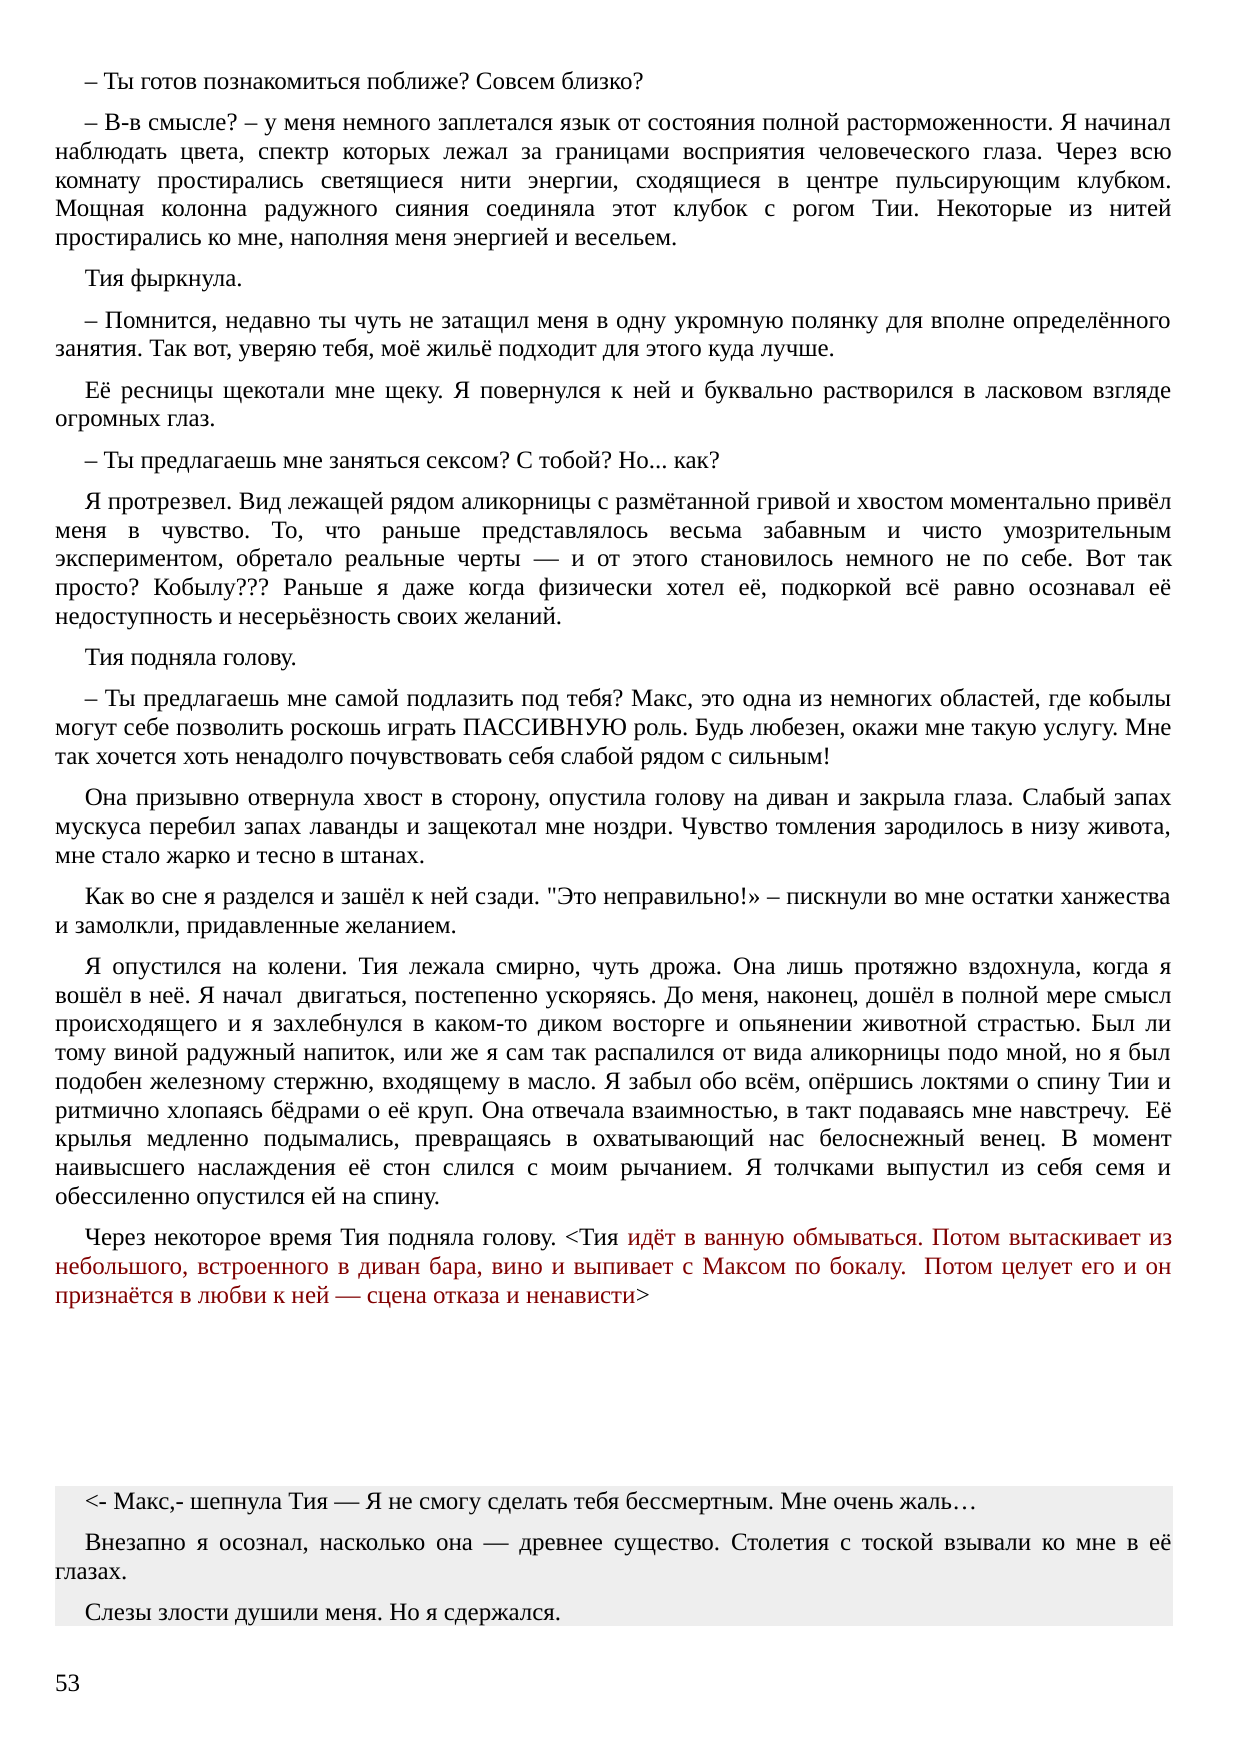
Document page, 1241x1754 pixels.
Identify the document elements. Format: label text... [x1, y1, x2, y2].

text Тия подняла голову. [55, 642, 1173, 671]
text Её ресницы щекотали мне щеку. Я повернулся к ней и буквально растворился в ласковом взгляде огромных глаз. [55, 375, 1173, 432]
text Слезы злости душили меня. Но я сдержался. [55, 1597, 1173, 1626]
text – В-в смысле? – у меня немного заплетался язык от состояния полной расторможенности. Я начинал наблюдать цвета, спектр которых лежал за границами восприятия человеческого глаза. Через всю комнату простирались светящиеся нити энергии, сходящиеся в центре пульсирующим клубком. Мощная колонна радужного сияния соединяла этот клубок с рогом Тии. Некоторые из нитей простирались ко мне, наполняя меня энергией и весельем. [55, 107, 1173, 251]
text Как во сне я разделся и зашёл к ней сзади. "Это неправильно!» – пискнули во мне остатки ханжества и замолкли, придавленные желанием. [55, 881, 1173, 938]
text – Ты готов познакомиться поближе? Совсем близко? [55, 66, 1173, 95]
text Я опустился на колени. Тия лежала смирно, чуть дрожа. Она лишь протяжно вздохнула, когда я вошёл в неё. Я начал двигаться, постепенно ускоряясь. До меня, наконец, дошёл в полной мере смысл происходящего и я захлебнулся в каком-то диком восторге и опьянении животной страстью. Был ли тому виной радужный напиток, или же я сам так распалился от вида аликорницы подо мной, но я был подобен железному стержню, входящему в масло. Я забыл обо всём, опёршись локтями о спину Тии и ритмично хлопаясь бёдрами о её круп. Она отвечала взаимностью, в такт подаваясь мне навстречу. Её крылья медленно подымались, превращаясь в охватывающий нас белоснежный венец. В момент наивысшего наслаждения её стон слился с моим рычанием. Я толчками выпустил из себя семя и обессиленно опустился ей на спину. [55, 951, 1173, 1210]
text Через некоторое время Тия подняла голову. <Тия идёт в ванную обмываться. Потом вытаскивает из небольшого, встроенного в диван бара, вино и выпивает с Максом по бокалу. Потом целует его и он признаётся в любви к ней — сцена отказа и ненависти> [55, 1222, 1173, 1308]
text Она призывно отвернула хвост в сторону, опустила голову на диван и закрыла глаза. Слабый запах мускуса перебил запах лаванды и защекотал мне ноздри. Чувство томления зародилось в низу живота, мне стало жарко и тесно в штанах. [55, 782, 1173, 868]
text Тия фыркнула. [55, 263, 1173, 292]
text – Ты предлагаешь мне заняться сексом? С тобой? Но... как? [55, 445, 1173, 473]
text – Помнится, недавно ты чуть не затащил меня в одну укромную полянку для вполне определённого занятия. Так вот, уверяю тебя, моё жильё подходит для этого куда лучше. [55, 305, 1173, 362]
text Внезапно я осознал, насколько она — древнее существо. Столетия с тоской взывали ко мне в её глазах. [55, 1527, 1173, 1585]
text – Ты предлагаешь мне самой подлазить под тебя? Макс, это одна из немногих областей, где кобылы могут себе позволить роскошь играть ПАССИВНУЮ роль. Будь любезен, окажи мне такую услугу. Мне так хочется хоть ненадолго почувствовать себя слабой рядом с сильным! [55, 683, 1173, 770]
text Я протрезвел. Вид лежащей рядом аликорницы с размётанной гривой и хвостом моментально привёл меня в чувство. То, что раньше представлялось весьма забавным и чисто умозрительным экспериментом, обретало реальные черты — и от этого становилось немного не по себе. Вот так просто? Кобылу??? Раньше я даже когда физически хотел её, подкоркой всё равно осознавал её недоступность и несерьёзность своих желаний. [55, 486, 1173, 630]
text <- Макс,- шепнула Тия — Я не смогу сделать тебя бессмертным. Мне очень жаль… [55, 1486, 1173, 1515]
